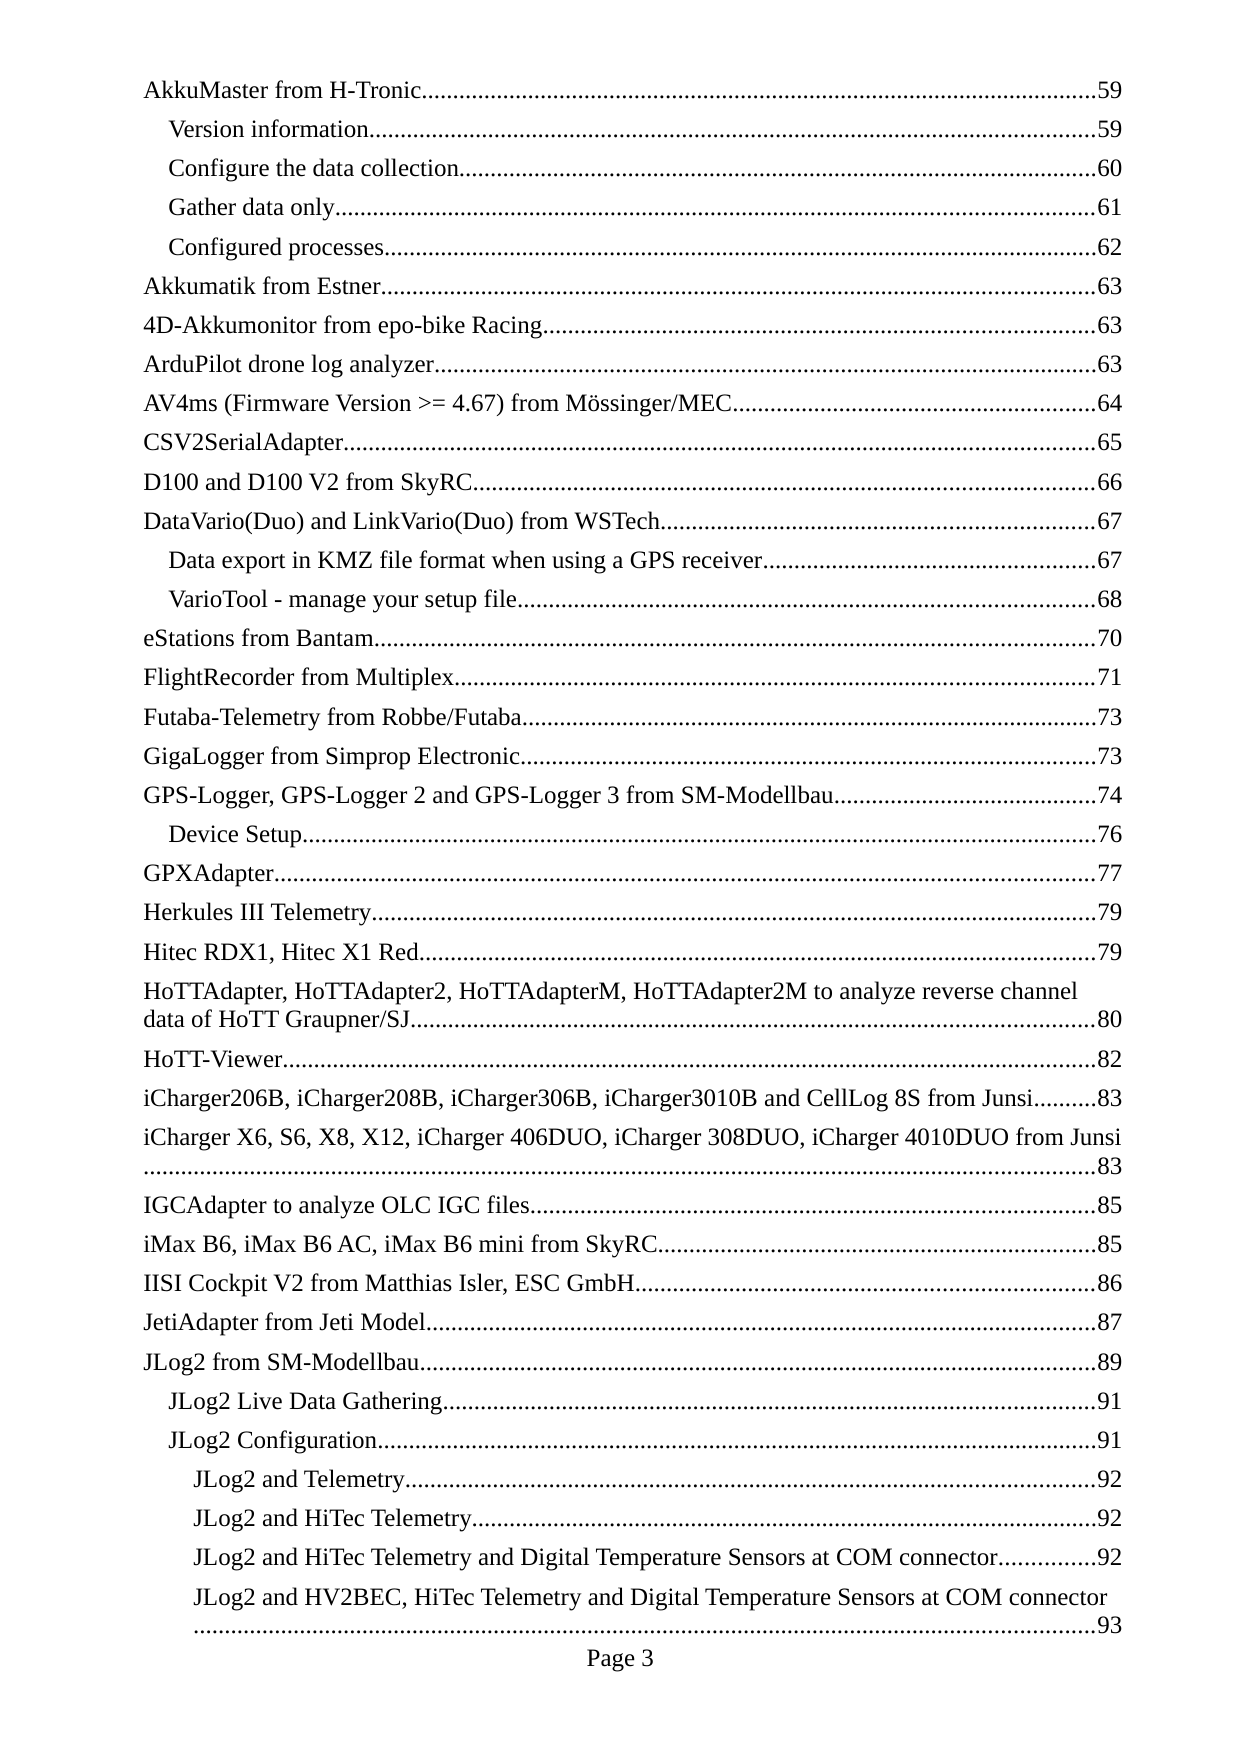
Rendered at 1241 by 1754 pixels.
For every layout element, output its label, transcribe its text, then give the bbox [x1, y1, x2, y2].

text JLog2 and HiTec Telemetry and Digital Temperature Sensors at COM connector 92 [193, 1542, 1122, 1571]
text VarioTool - manage your setup file 68 [168, 584, 1122, 613]
text Gather data only 61 [168, 192, 1122, 221]
text 4D-Akkumonitor from epo-bike Racing 63 [143, 310, 1122, 339]
text iMax B6, iMax B6 AC, iMax B6 mini from SkyRC 85 [143, 1229, 1122, 1258]
text JLog2 and HiTec Telemetry 92 [193, 1503, 1122, 1532]
text D100 and D100 V2 from SkyRC 66 [143, 467, 1122, 495]
text iCharger206B, iCharger208B, iCharger306B, iCharger3010B and CellLog 8S from Junsi 83 [143, 1083, 1122, 1112]
text GigaLogger from Simprop Electronic 73 [143, 741, 1122, 769]
text Data export in KMZ file format when using a GPS receiver 67 [168, 545, 1122, 574]
text JetiAdapter from Jeti Model 87 [143, 1307, 1122, 1336]
text FlightRecorder from Multiplex 71 [143, 662, 1122, 691]
text Futaba-Telemetry from Robbe/Futaba 73 [143, 702, 1122, 730]
text HoTTAdapter, HoTTAdapter2, HoTTAdapterM, HoTTAdapter2M to analyze reverse channel data of HoTT Graupner/SJ 80 [143, 976, 1122, 1033]
text ArduPilot drone log analyzer 63 [143, 349, 1122, 378]
text DataVario(Duo) and LinkVario(Duo) from WSTech 67 [143, 506, 1122, 534]
text JLog2 Live Data Gathering 91 [168, 1386, 1122, 1414]
text Device Setup 76 [168, 819, 1122, 848]
text AkkuMaster from H-Tronic 59 [143, 75, 1122, 104]
text Akkumatik from Estner 63 [143, 271, 1122, 299]
text IISI Cockpit V2 from Matthias Isler, ESC GmbH 86 [143, 1268, 1122, 1297]
text HoTT-Viewer 82 [143, 1044, 1122, 1072]
text Version information 59 [168, 114, 1122, 143]
text Hitec RDX1, Hitec X1 Red 79 [143, 937, 1122, 965]
text Herkules III Telemetry 79 [143, 897, 1122, 926]
text eStations from Bantam 70 [143, 623, 1122, 652]
text GPS-Logger, GPS-Logger 2 and GPS-Logger 3 from SM-Modellbau 74 [143, 780, 1122, 809]
text JLog2 and HV2BEC, HiTec Telemetry and Digital Temperature Sensors at COM connector 93 [193, 1582, 1122, 1639]
text JLog2 Configuration 91 [168, 1425, 1122, 1454]
text GPXAdapter 77 [143, 858, 1122, 887]
text AV4ms (Firmware Version >= 4.67) from Mössinger/MEC 64 [143, 388, 1122, 417]
text JLog2 and Telemetry 92 [193, 1464, 1122, 1493]
text CSV2SerialAdapter 65 [143, 427, 1122, 456]
text Configured processes 62 [168, 232, 1122, 260]
text Configure the data collection 60 [168, 153, 1122, 182]
text iCharger X6, S6, X8, X12, iCharger 406DUO, iCharger 308DUO, iCharger 4010DUO from Junsi 83 [143, 1122, 1122, 1179]
text JLog2 from SM-Modellbau 89 [143, 1347, 1122, 1375]
text IGCAdapter to analyze OLC IGC files 85 [143, 1190, 1122, 1219]
